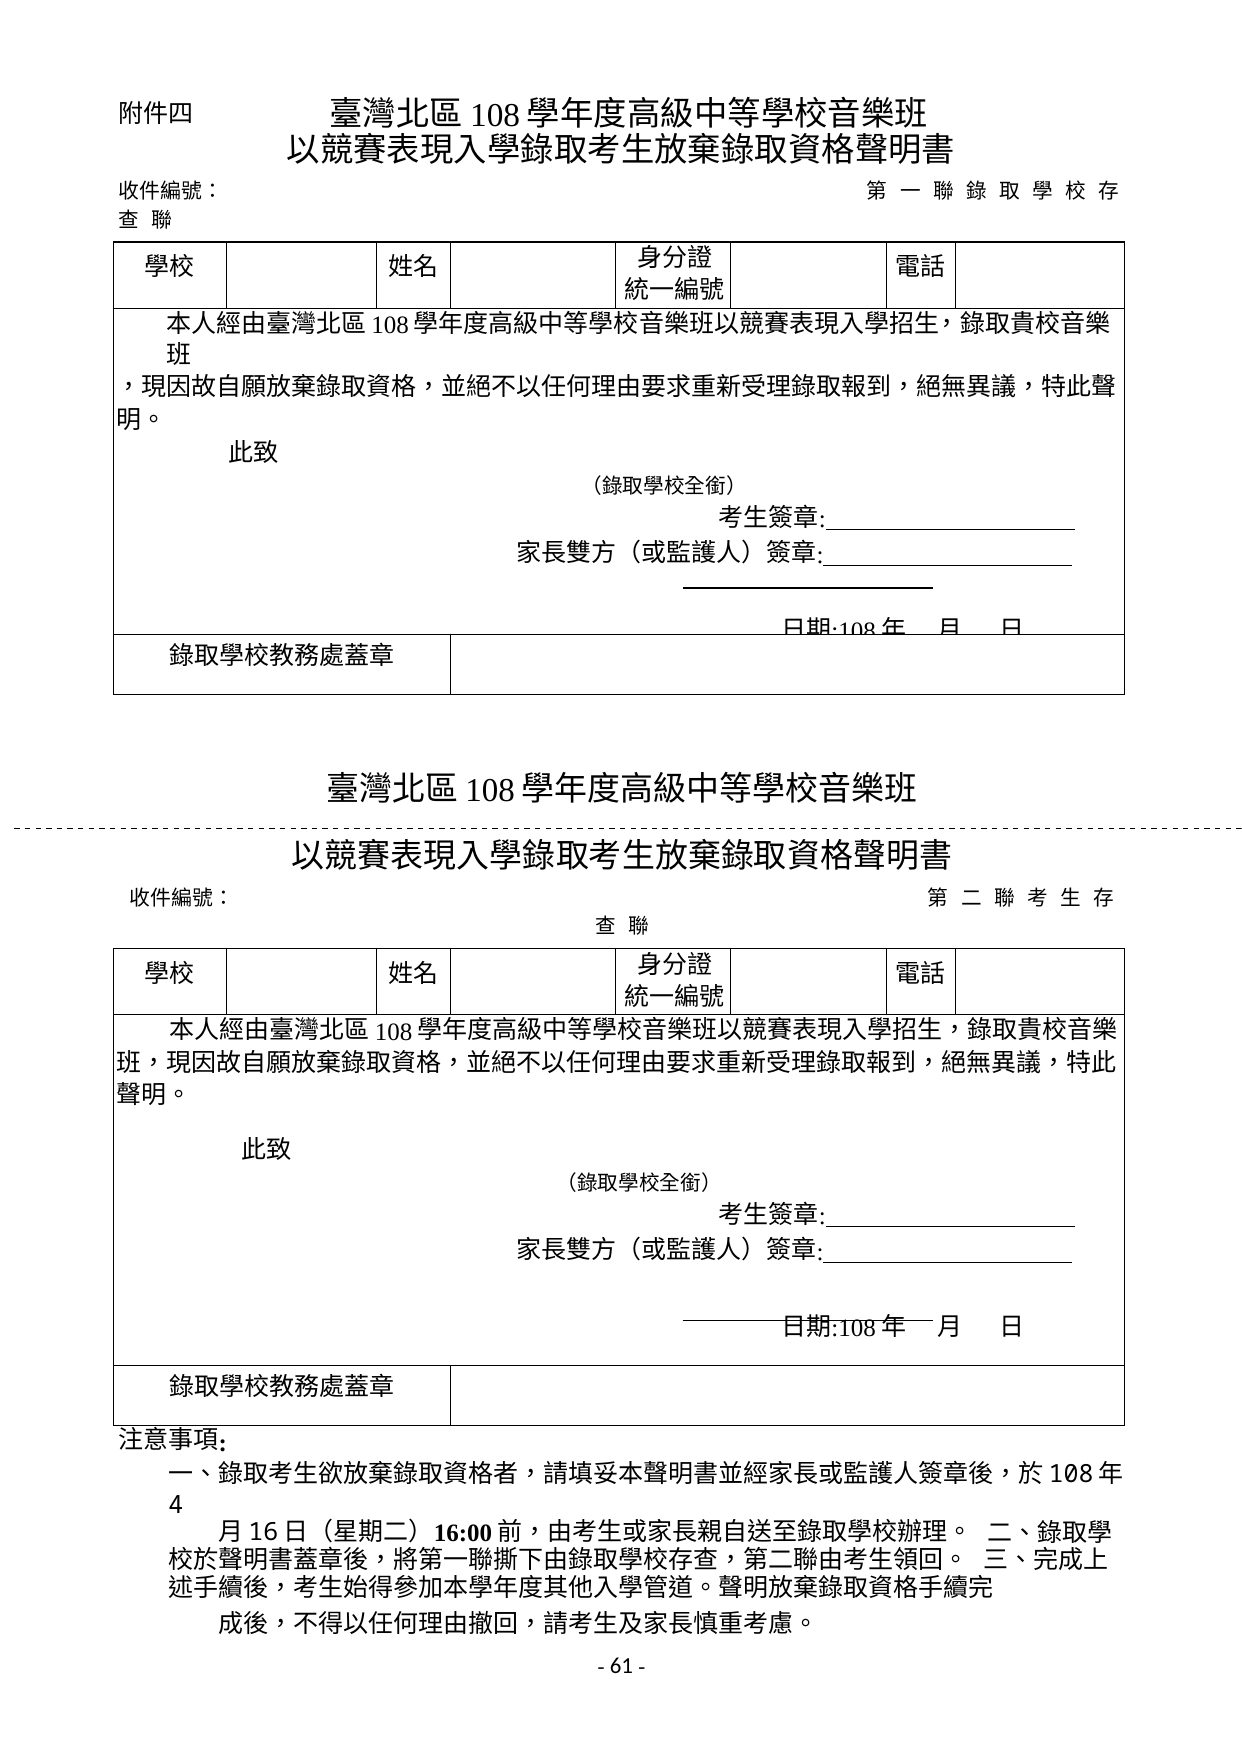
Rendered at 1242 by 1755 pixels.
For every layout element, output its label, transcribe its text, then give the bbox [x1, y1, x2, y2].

text 收件編號： 第 一 聯 錄 取 學 校 存 查 聯 [118, 176, 1142, 233]
table_cell 本人經由臺灣北區108學年度高級中等學校音樂班以競賽表現入學招生，錄取貴校音樂 班，現因故自願放棄錄取資格，並絕不以任何理由要求重新受理錄取報到，絕無異議，特此 聲明。 此致 （錄取學校全銜） 考生簽章: 家長雙方（或監護人）簽章: 日期:108年 月 日 [114, 1015, 1124, 1365]
text 收件編號： 第 二 聯 考 生 存 查 聯 [114, 883, 1129, 940]
table_header [451, 949, 615, 1014]
table_header [451, 243, 615, 307]
text 月16日（星期二）16:00前，由考生或家長親自送至錄取學校辦理。 二、錄取學校於聲明書蓋章後，將第一聯撕下由錄取學校存查，第二聯由考生領回。 三、完成上述手續後，考生始得參加本學年度其他入學管道。聲明放棄錄取資格手續完 [168, 1518, 1127, 1603]
text 注意事項: [118, 1426, 1142, 1456]
table_header 電話 [887, 243, 955, 307]
table_header 學校 [114, 949, 226, 1014]
table_header 身分證 統一編號 [616, 243, 730, 307]
table_header 學校 [114, 243, 226, 307]
table_header 姓名 [377, 949, 450, 1014]
text 成後，不得以任何理由撤回，請考生及家長慎重考慮。 [218, 1603, 1142, 1637]
table_header 身分證 統一編號 [616, 949, 730, 1014]
table_header [731, 243, 886, 307]
table_cell 本人經由臺灣北區108學年度高級中等學校音樂班以競賽表現入學招生，錄取貴校音樂班 ，現因故自願放棄錄取資格，並絕不以任何理由要求重新受理錄取報到，絕無異議，特此聲 明。 此致 （錄取學校全銜） 考生簽章: 家長雙方（或監護人）簽章: 日期:108年 月 日 [114, 309, 1124, 633]
table_header 姓名 [377, 243, 450, 307]
table_cell [451, 635, 1124, 694]
table_header [731, 949, 886, 1014]
table_cell 錄取學校教務處蓋章 [114, 1366, 450, 1425]
table_cell 錄取學校教務處蓋章 [114, 635, 450, 694]
text 以競賽表現入學錄取考生放棄錄取資格聲明書 [282, 808, 962, 874]
table_header [956, 949, 1124, 1014]
table_header 電話 [887, 949, 955, 1014]
text 附件四 臺灣北區108學年度高級中等學校音樂班 以競賽表現入學錄取考生放棄錄取資格聲明書 [118, 96, 965, 171]
table_header [227, 243, 376, 307]
text 臺灣北區108學年度高級中等學校音樂班 [323, 768, 920, 808]
text 一、錄取考生欲放棄錄取資格者，請填妥本聲明書並經家長或監護人簽章後，於108年4 [168, 1456, 1142, 1518]
table_header [956, 243, 1124, 307]
table_header [227, 949, 376, 1014]
table_cell [451, 1366, 1124, 1425]
